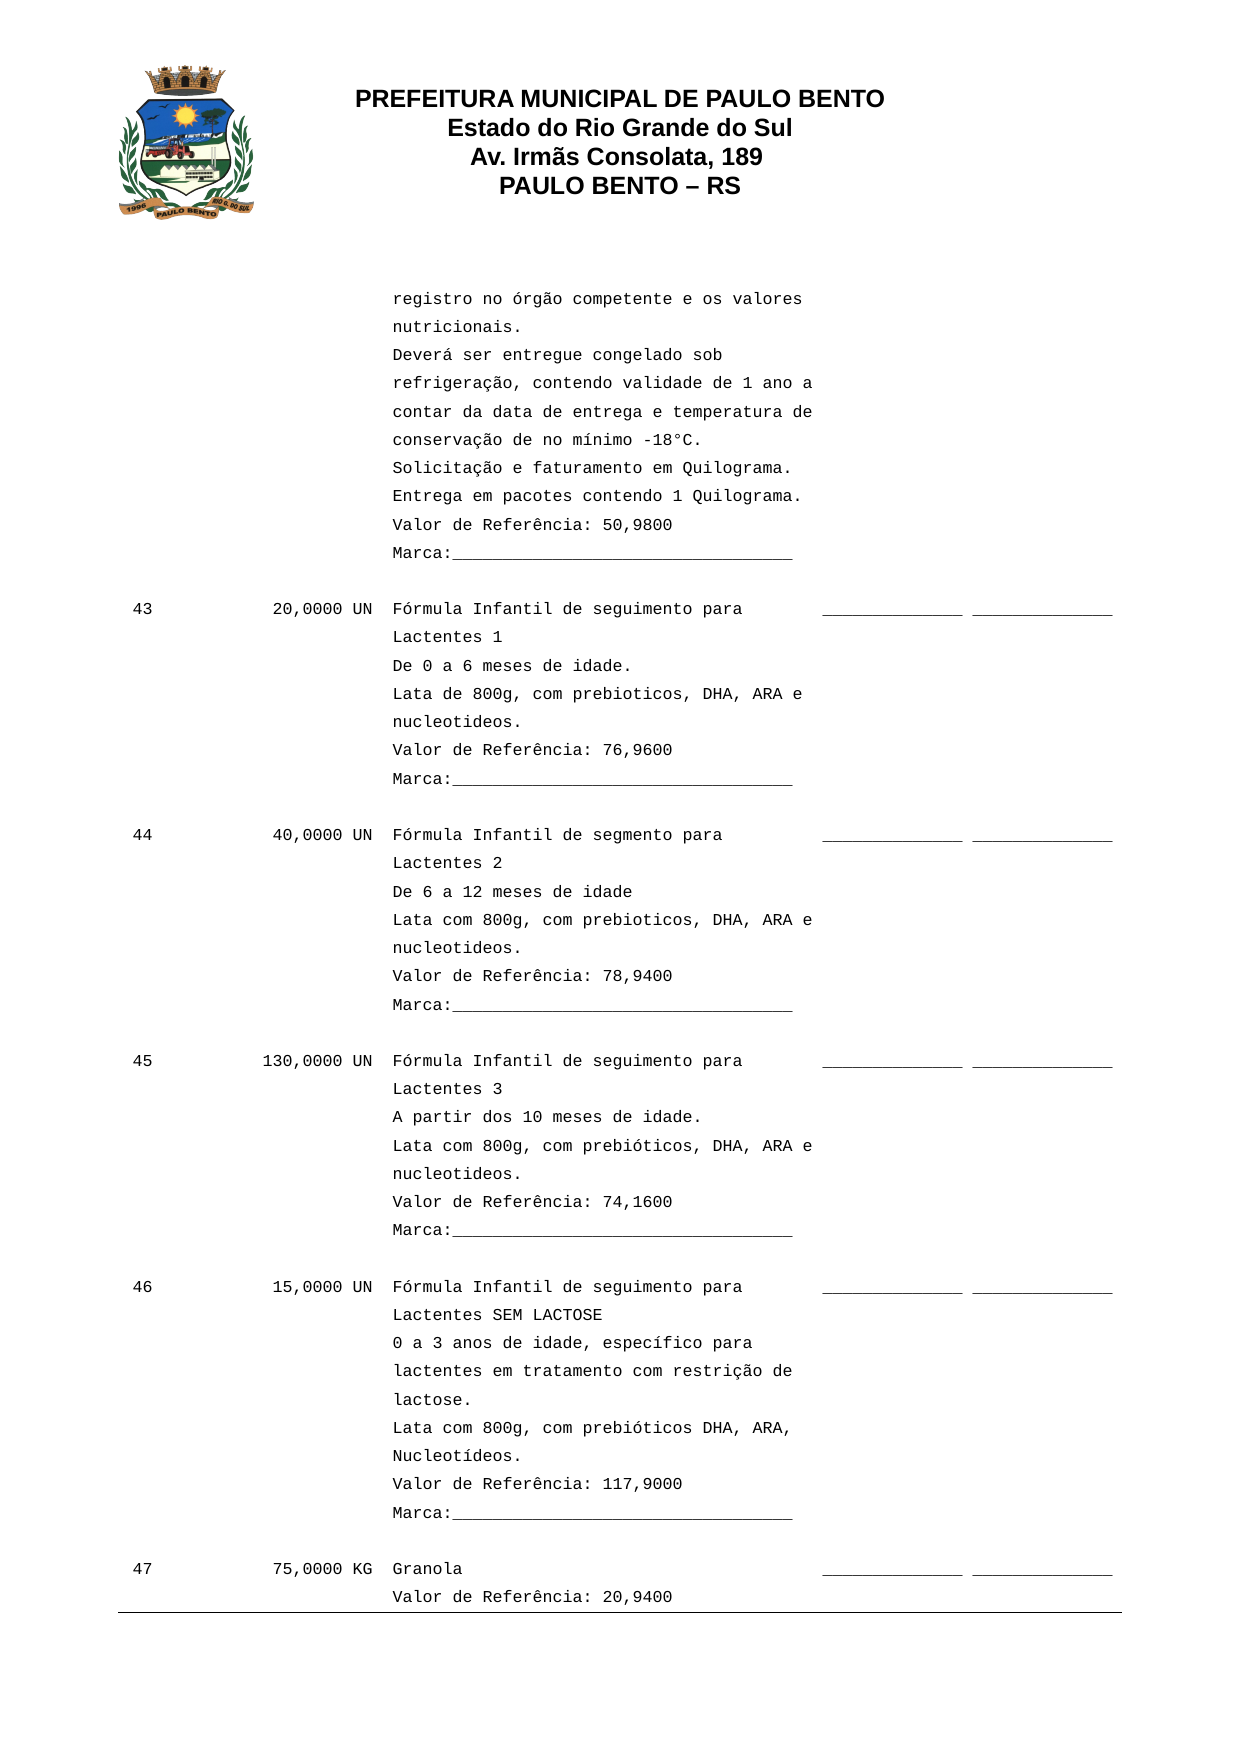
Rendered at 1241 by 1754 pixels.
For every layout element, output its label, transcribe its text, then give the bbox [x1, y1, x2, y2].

picture [118, 65, 254, 220]
text registro no órgão competente e os valores nutricionais. Deverá ser entregue congelado sob refrigeração, contendo validade de 1 ano a contar da data de entrega e temperatura de conservação de no mínimo -18°C. Solicitação e faturamento em Quilograma. Entrega em pacotes contendo 1 Quilograma. Valor de Referência: 50,9800 Marca:__________________________________ 43 20,0000 UN Fórmula Infantil de seguimento para ______________ ______________ Lactentes 1 De 0 a 6 meses de idade. Lata de 800g, com prebioticos, DHA, ARA e nucleotideos. Valor de Referência: 76,9600 Marca:__________________________________ 44 40,0000 UN Fórmula Infantil de segmento para ______________ ______________ Lactentes 2 De 6 a 12 meses de idade Lata com 800g, com prebioticos, DHA, ARA e nucleotideos. Valor de Referência: 78,9400 Marca:__________________________________ 45 130,0000 UN Fórmula Infantil de seguimento para ______________ ______________ Lactentes 3 A partir dos 10 meses de idade. Lata com 800g, com prebióticos, DHA, ARA e nucleotideos. Valor de Referência: 74,1600 Marca:__________________________________ 46 15,0000 UN Fórmula Infantil de seguimento para ______________ ______________ Lactentes SEM LACTOSE 0 a 3 anos de idade, específico para lactentes em tratamento com restrição de lactose. Lata com 800g, com prebióticos DHA, ARA, Nucleotídeos. Valor de Referência: 117,9000 Marca:__________________________________ 47 75,0000 KG Granola ______________ ______________ Valor de Referência: 20,9400 [118, 286, 1122, 1612]
